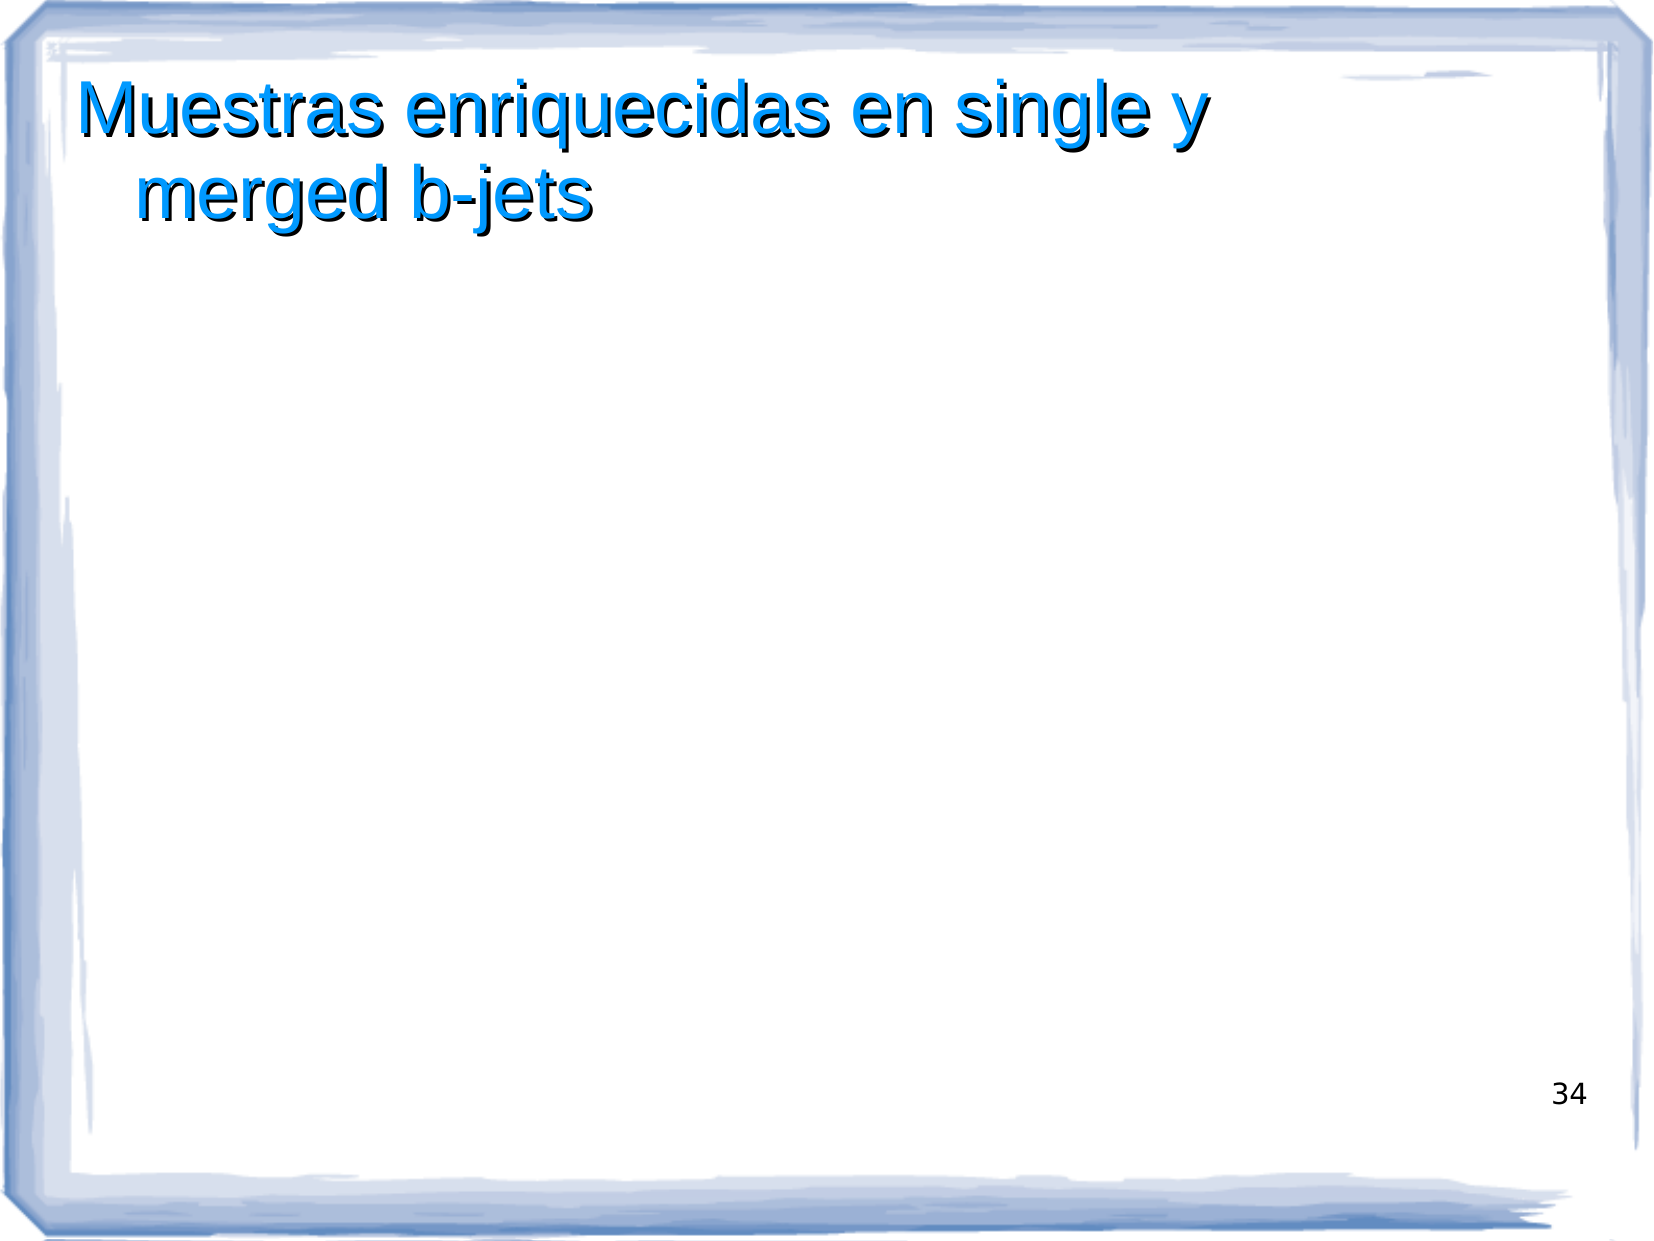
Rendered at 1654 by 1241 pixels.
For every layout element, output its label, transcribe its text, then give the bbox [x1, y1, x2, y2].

picture [0, 0, 1654, 1241]
title Muestras enriquecidas en single y merged b-jets [75, 66, 1653, 235]
